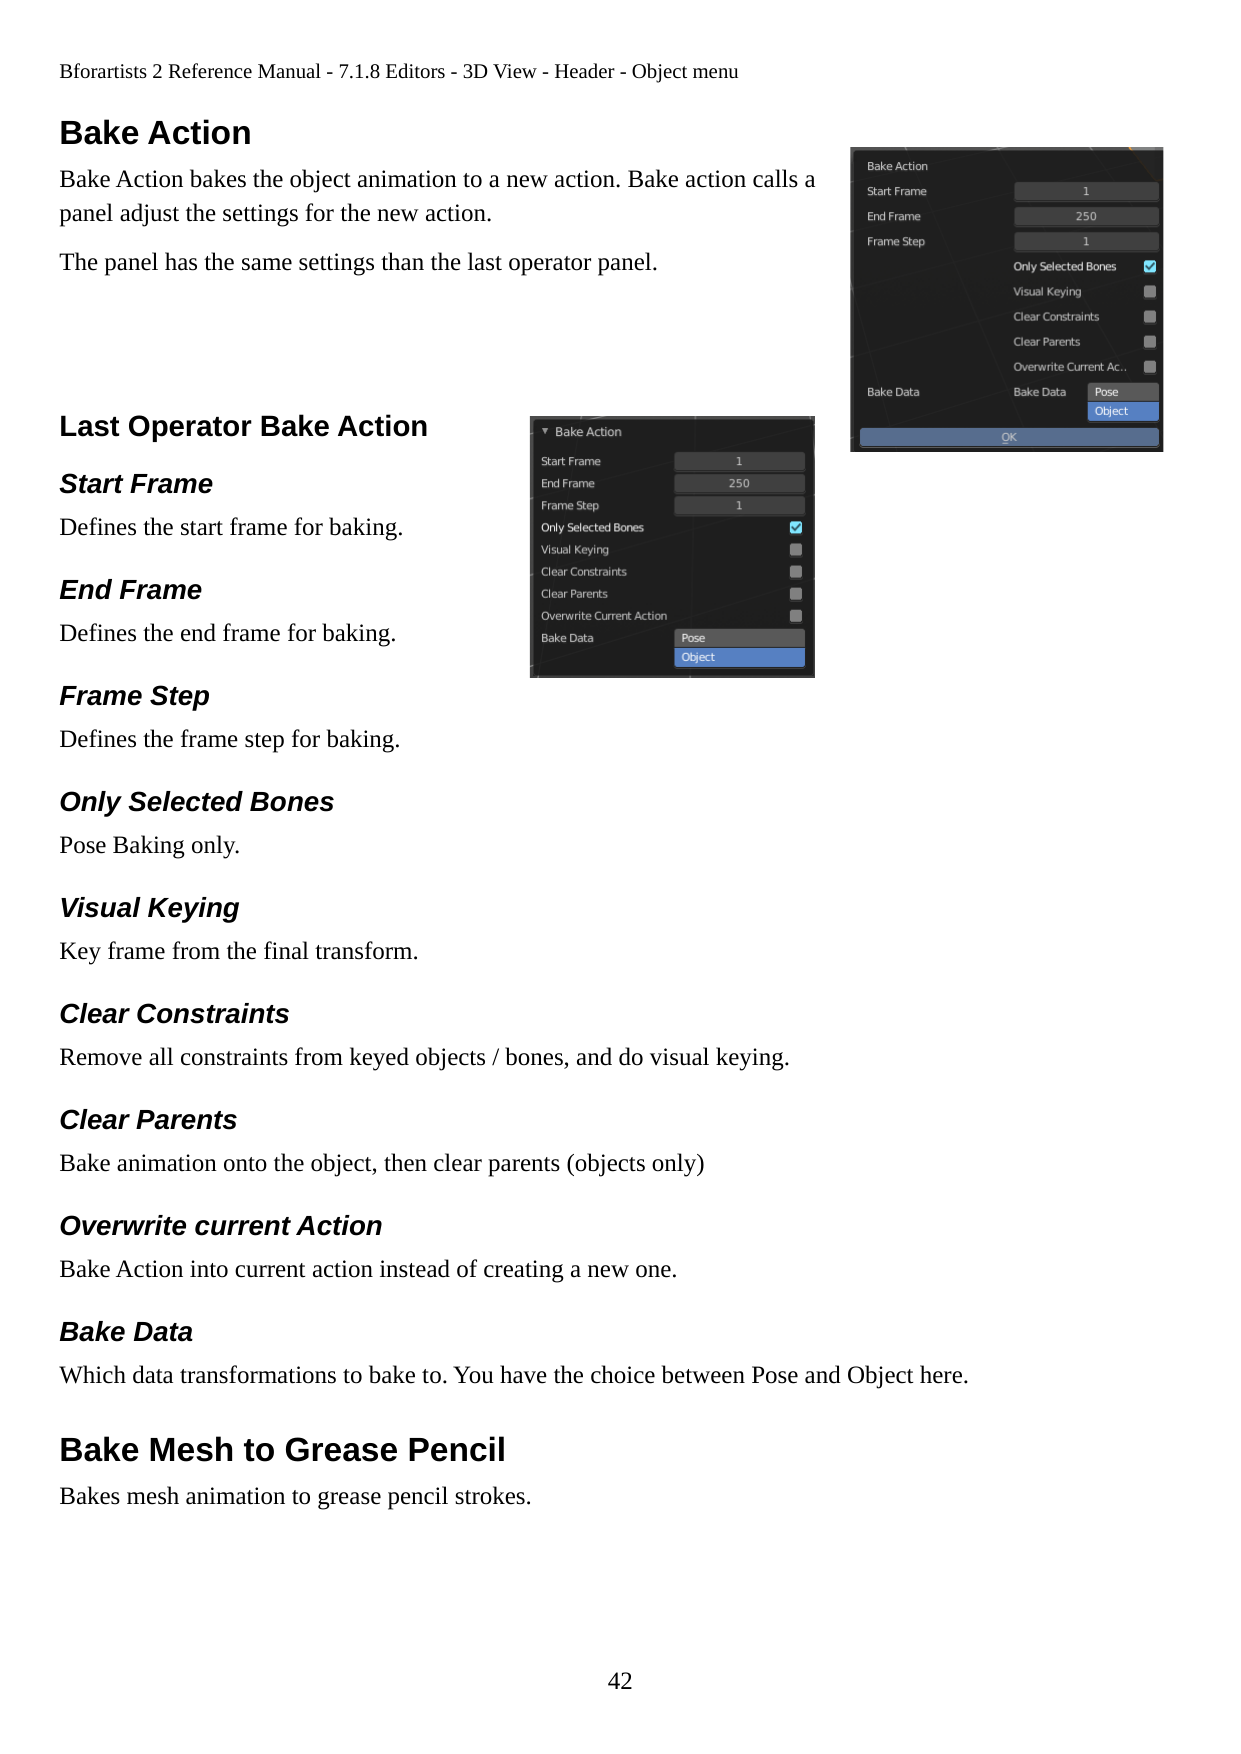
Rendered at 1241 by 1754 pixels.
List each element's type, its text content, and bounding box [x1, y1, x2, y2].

text Defines the start frame for baking. [59, 512, 529, 541]
subtitle Bake Action [59, 113, 1181, 151]
text Bake Action bakes the object animation to a new action. Bake action calls a panel adjust the settings for the new action. [59, 164, 850, 227]
picture [529, 416, 815, 678]
subtitle Start Frame [59, 468, 529, 500]
subtitle [815, 574, 1181, 606]
subtitle Bake Mesh to Grease Pencil [59, 1429, 1181, 1468]
subtitle Bake Data [59, 1315, 1181, 1347]
text Which data transformations to bake to. You have the choice between Pose and Object here. [59, 1360, 1181, 1388]
subtitle Overwrite current Action [59, 1209, 1181, 1241]
subtitle Clear Constraints [59, 997, 1181, 1029]
subtitle Last Operator Bake Action [59, 409, 850, 443]
subtitle Only Selected Bones [59, 786, 1181, 817]
text Key frame from the final transform. [59, 936, 1181, 965]
text Defines the frame step for baking. [59, 724, 1181, 753]
text Defines the end frame for baking. [59, 618, 529, 647]
subtitle Frame Step [59, 680, 1181, 712]
text [815, 618, 1181, 647]
subtitle Visual Keying [59, 892, 1181, 923]
text Bakes mesh animation to grease pencil strokes. [59, 1481, 1181, 1509]
text Remove all constraints from keyed objects / bones, and do visual keying. [59, 1042, 1181, 1071]
text [815, 512, 1181, 541]
subtitle Clear Parents [59, 1103, 1181, 1135]
subtitle [1164, 409, 1181, 443]
text The panel has the same settings than the last operator panel. [59, 247, 850, 276]
subtitle End Frame [59, 574, 529, 606]
text Bake Action into current action instead of creating a new one. [59, 1254, 1181, 1282]
text Bake animation onto the object, then clear parents (objects only) [59, 1148, 1181, 1177]
picture [850, 147, 1164, 452]
text Pose Baking only. [59, 830, 1181, 859]
subtitle [815, 468, 1181, 500]
